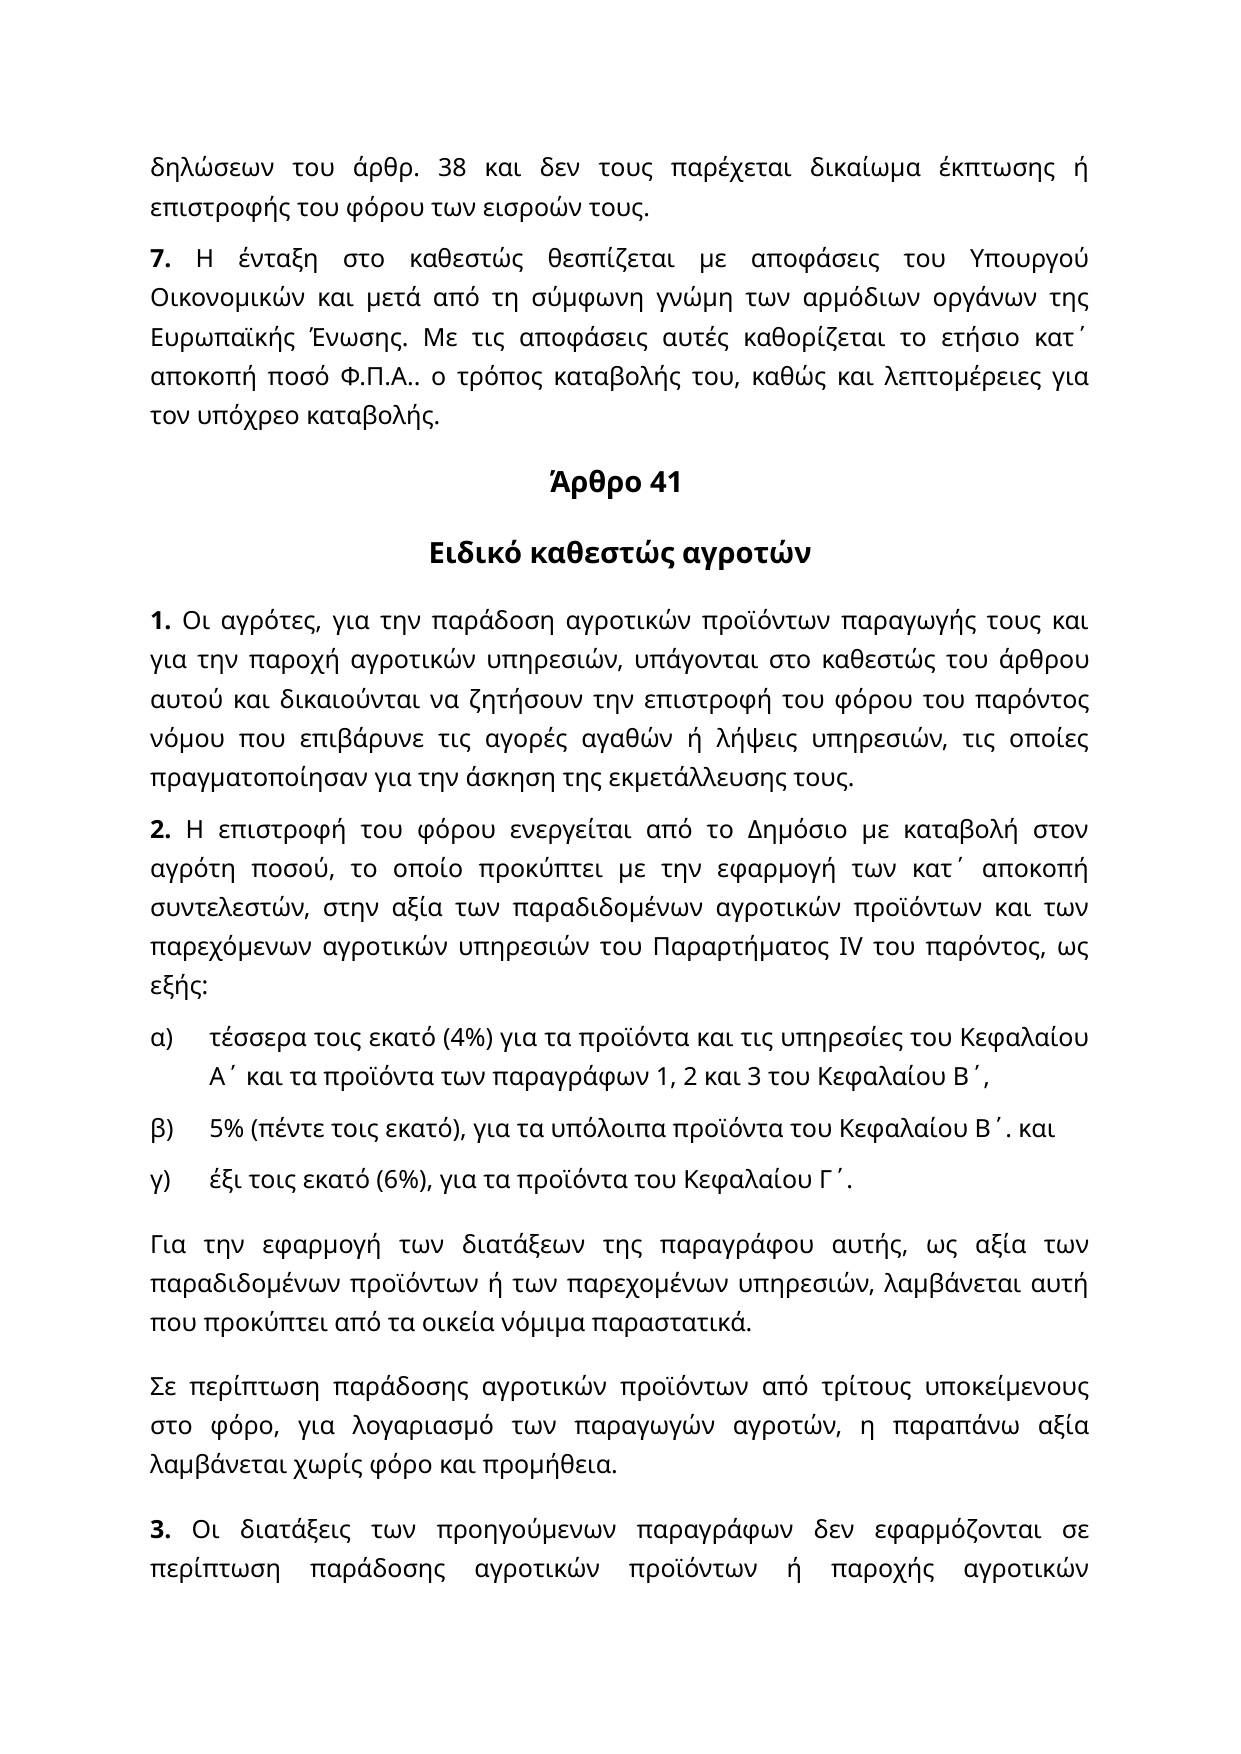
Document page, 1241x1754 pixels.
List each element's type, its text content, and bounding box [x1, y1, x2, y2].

text Σε περίπτωση παράδοσης αγροτικών προϊόντων από τρίτους υποκείμενους στο φόρο, για λογαριασμό των παραγωγών αγροτών, η παραπάνω αξία λαμβάνεται χωρίς φόρο και προμήθεια. [150, 1369, 1090, 1481]
text 1. Οι αγρότες, για την παράδοση αγροτικών προϊόντων παραγωγής τους και για την παροχή αγροτικών υπηρεσιών, υπάγονται στο καθεστώς του άρθρου αυτού και δικαιούνται να ζητήσουν την επιστροφή του φόρου του παρόντος νόμου που επιβάρυνε τις αγορές αγαθών ή λήψεις υπηρεσιών, τις οποίες πραγματοποίησαν για την άσκηση της εκμετάλλευσης τους. [150, 603, 1090, 794]
text δηλώσεων του άρθρ. 38 και δεν τους παρέχεται δικαίωμα έκπτωσης ή επιστροφής του φόρου των εισροών τους. [150, 150, 1090, 223]
subtitle Ειδικό καθεστώς αγροτών [150, 532, 1090, 572]
subtitle Άρθρο 41 [150, 462, 1090, 501]
text 3. Οι διατάξεις των προηγούμενων παραγράφων δεν εφαρμόζονται σε περίπτωση παράδοσης αγροτικών προϊόντων ή παροχής αγροτικών [150, 1511, 1090, 1584]
text 7. Η ένταξη στο καθεστώς θεσπίζεται με αποφάσεις του Υπουργού Οικονομικών και μετά από τη σύμφωνη γνώμη των αρμόδιων οργάνων της Ευρωπαϊκής Ένωσης. Με τις αποφάσεις αυτές καθορίζεται το ετήσιο κατ΄ αποκοπή ποσό Φ.Π.Α.. ο τρόπος καταβολής του, καθώς και λεπτομέρειες για τον υπόχρεο καταβολής. [150, 241, 1090, 432]
text 2. Η επιστροφή του φόρου ενεργείται από το Δημόσιο με καταβολή στον αγρότη ποσού, το οποίο προκύπτει με την εφαρμογή των κατ΄ αποκοπή συντελεστών, στην αξία των παραδιδομένων αγροτικών προϊόντων και των παρεχόμενων αγροτικών υπηρεσιών του Παραρτήματος IV του παρόντος, ως εξής: [150, 811, 1090, 1002]
list γ) έξι τοις εκατό (6%), για τα προϊόντα του Κεφαλαίου Γ΄. [150, 1162, 1090, 1196]
list β) 5% (πέντε τοις εκατό), για τα υπόλοιπα προϊόντα του Κεφαλαίου Β΄. και [150, 1110, 1090, 1144]
text Για την εφαρμογή των διατάξεων της παραγράφου αυτής, ως αξία των παραδιδομένων προϊόντων ή των παρεχομένων υπηρεσιών, λαμβάνεται αυτή που προκύπτει από τα οικεία νόμιμα παραστατικά. [150, 1226, 1090, 1339]
list α) τέσσερα τοις εκατό (4%) για τα προϊόντα και τις υπηρεσίες του Κεφαλαίου Α΄ και τα προϊόντα των παραγράφων 1, 2 και 3 του Κεφαλαίου Β΄, [150, 1019, 1090, 1093]
